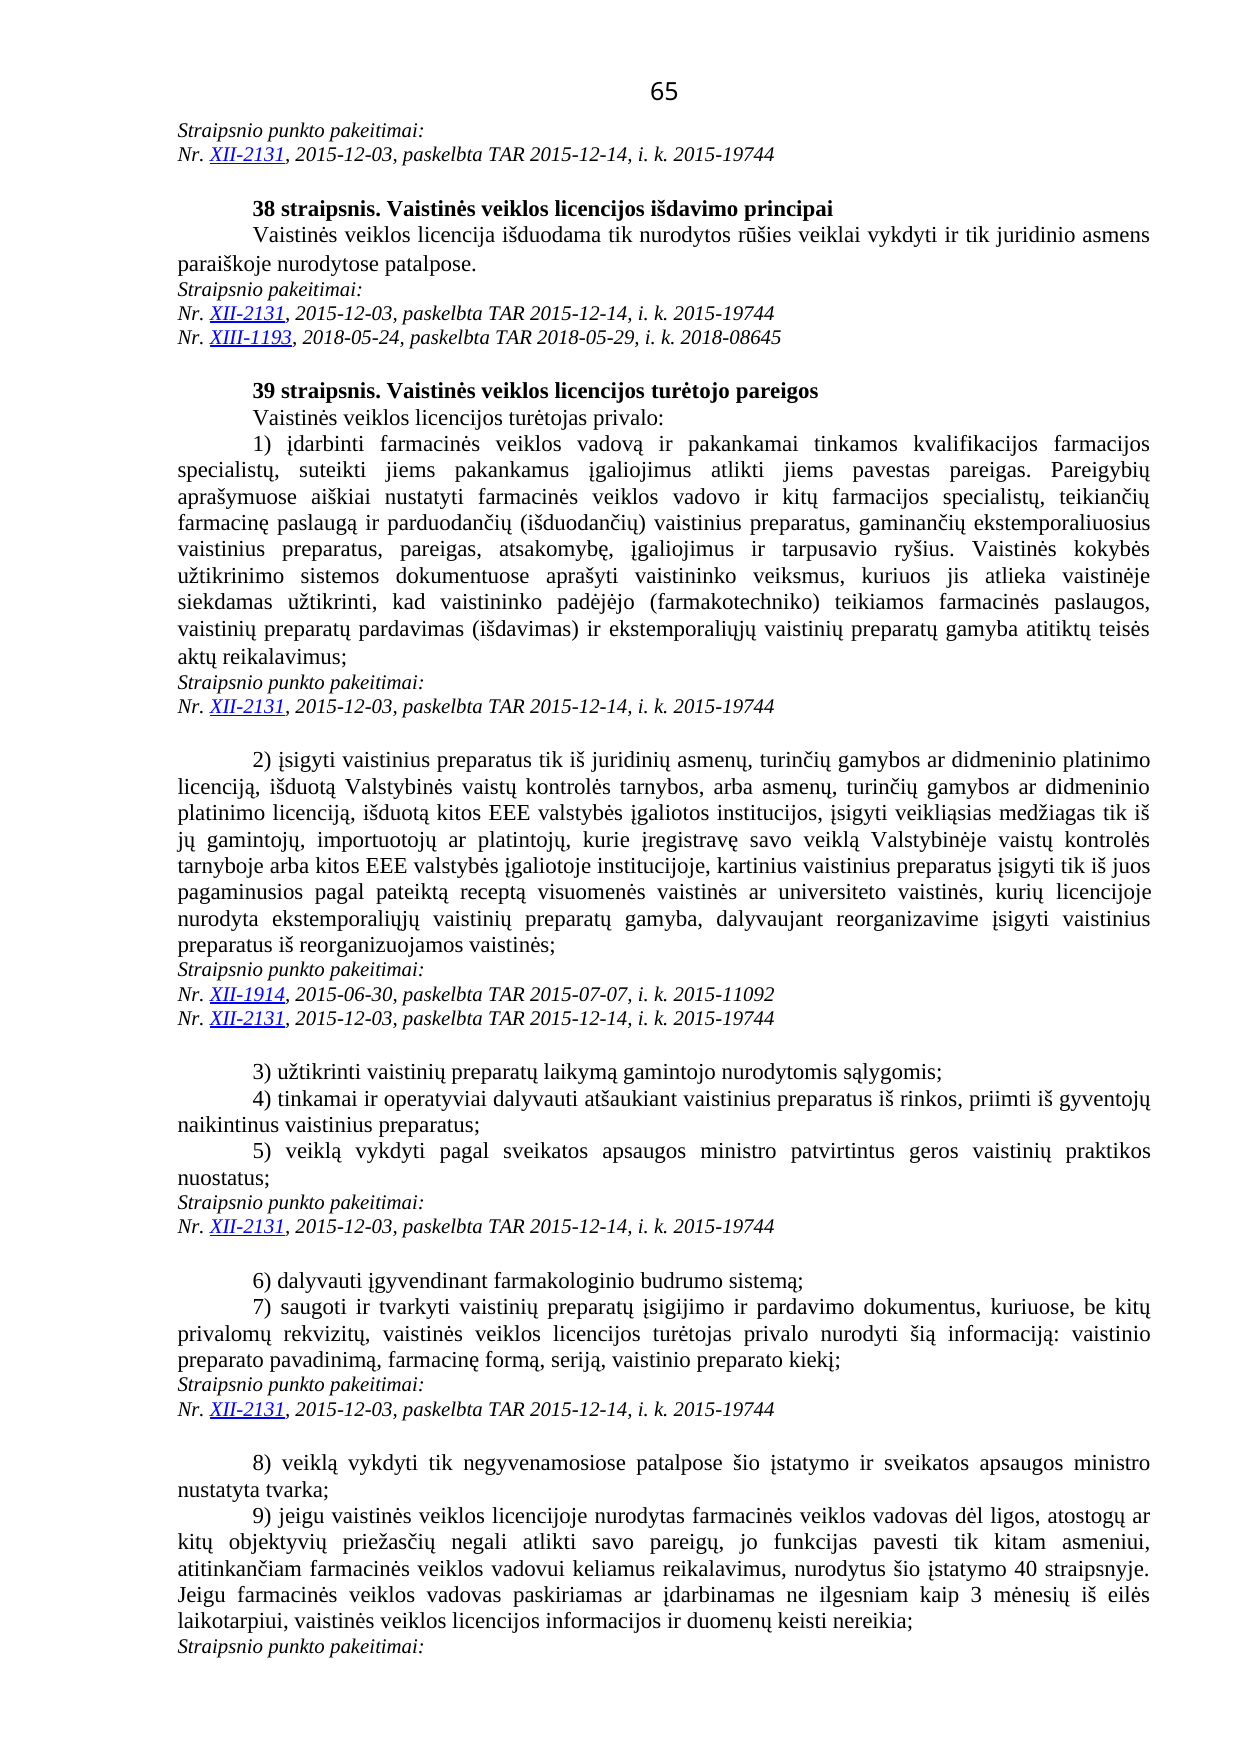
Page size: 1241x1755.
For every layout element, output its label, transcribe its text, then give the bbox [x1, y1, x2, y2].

text Nr. XII-1914, 2015-06-30, paskelbta TAR 2015-07-07, i. k. 2015-11092 [177, 981, 1152, 1006]
text Straipsnio punkto pakeitimai: [177, 1634, 1152, 1658]
text 1) įdarbinti farmacinės veiklos vadovą ir pakankamai tinkamos kvalifikacijos farmacijos specialistų, suteikti jiems pakankamus įgaliojimus atlikti jiems pavestas pareigas. Pareigybių aprašymuose aiškiai nustatyti farmacinės veiklos vadovo ir kitų farmacijos specialistų, teikiančių farmacinę paslaugą ir parduodančių (išduodančių) vaistinius preparatus, gaminančių ekstemporaliuosius vaistinius preparatus, pareigas, atsakomybę, įgaliojimus ir tarpusavio ryšius. Vaistinės kokybės užtikrinimo sistemos dokumentuose aprašyti vaistininko veiksmus, kuriuos jis atlieka vaistinėje siekdamas užtikrinti, kad vaistininko padėjėjo (farmakotechniko) teikiamos farmacinės paslaugos, vaistinių preparatų pardavimas (išdavimas) ir ekstemporaliųjų vaistinių preparatų gamyba atitiktų teisės aktų reikalavimus; [177, 430, 1152, 670]
text Nr. XII-2131, 2015-12-03, paskelbta TAR 2015-12-14, i. k. 2015-19744 [177, 694, 1152, 718]
text 4) tinkamai ir operatyviai dalyvauti atšaukiant vaistinius preparatus iš rinkos, priimti iš gyventojų naikintinus vaistinius preparatus; [177, 1085, 1152, 1137]
text 6) dalyvauti įgyvendinant farmakologinio budrumo sistemą; [177, 1267, 1152, 1293]
text Straipsnio punkto pakeitimai: [177, 1372, 1152, 1396]
text Straipsnio punkto pakeitimai: [177, 1190, 1152, 1214]
text 2) įsigyti vaistinius preparatus tik iš juridinių asmenų, turinčių gamybos ar didmeninio platinimo licenciją, išduotą Valstybinės vaistų kontrolės tarnybos, arba asmenų, turinčių gamybos ar didmeninio platinimo licenciją, išduotą kitos EEE valstybės įgaliotos institucijos, įsigyti veikliąsias medžiagas tik iš jų gamintojų, importuotojų ar platintojų, kurie įregistravę savo veiklą Valstybinėje vaistų kontrolės tarnyboje arba kitos EEE valstybės įgaliotoje institucijoje, kartinius vaistinius preparatus įsigyti tik iš juos pagaminusios pagal pateiktą receptą visuomenės vaistinės ar universiteto vaistinės, kurių licencijoje nurodyta ekstemporaliųjų vaistinių preparatų gamyba, dalyvaujant reorganizavime įsigyti vaistinius preparatus iš reorganizuojamos vaistinės; [177, 747, 1152, 957]
text Straipsnio punkto pakeitimai: [177, 957, 1152, 981]
text Nr. XII-2131, 2015-12-03, paskelbta TAR 2015-12-14, i. k. 2015-19744 [177, 1214, 1152, 1238]
text Nr. XII-2131, 2015-12-03, paskelbta TAR 2015-12-14, i. k. 2015-19744 [177, 1006, 1152, 1029]
text Straipsnio punkto pakeitimai: [177, 670, 1152, 694]
text Vaistinės veiklos licencijos turėtojas privalo: [177, 404, 1152, 430]
text Nr. XIII-1193, 2018-05-24, paskelbta TAR 2018-05-29, i. k. 2018-08645 [177, 324, 1152, 349]
text 5) veiklą vykdyti pagal sveikatos apsaugos ministro patvirtintus geros vaistinių praktikos nuostatus; [177, 1137, 1152, 1190]
text 3) užtikrinti vaistinių preparatų laikymą gamintojo nurodytomis sąlygomis; [177, 1058, 1152, 1085]
text Nr. XII-2131, 2015-12-03, paskelbta TAR 2015-12-14, i. k. 2015-19744 [177, 301, 1152, 324]
text Straipsnio pakeitimai: [177, 276, 1152, 301]
text Straipsnio punkto pakeitimai: [177, 118, 1152, 142]
text Nr. XII-2131, 2015-12-03, paskelbta TAR 2015-12-14, i. k. 2015-19744 [177, 142, 1152, 166]
text 8) veiklą vykdyti tik negyvenamosiose patalpose šio įstatymo ir sveikatos apsaugos ministro nustatyta tvarka; [177, 1449, 1152, 1502]
text Nr. XII-2131, 2015-12-03, paskelbta TAR 2015-12-14, i. k. 2015-19744 [177, 1396, 1152, 1421]
text 38 straipsnis. Vaistinės veiklos licencijos išdavimo principai [177, 195, 1152, 221]
text Vaistinės veiklos licencija išduodama tik nurodytos rūšies veiklai vykdyti ir tik juridinio asmens paraiškoje nurodytose patalpose. [177, 221, 1152, 276]
text 7) saugoti ir tvarkyti vaistinių preparatų įsigijimo ir pardavimo dokumentus, kuriuose, be kitų privalomų rekvizitų, vaistinės veiklos licencijos turėtojas privalo nurodyti šią informaciją: vaistinio preparato pavadinimą, farmacinę formą, seriją, vaistinio preparato kiekį; [177, 1293, 1152, 1372]
text 39 straipsnis. Vaistinės veiklos licencijos turėtojo pareigos [177, 377, 1152, 404]
text 9) jeigu vaistinės veiklos licencijoje nurodytas farmacinės veiklos vadovas dėl ligos, atostogų ar kitų objektyvių priežasčių negali atlikti savo pareigų, jo funkcijas pavesti tik kitam asmeniui, atitinkančiam farmacinės veiklos vadovui keliamus reikalavimus, nurodytus šio įstatymo 40 straipsnyje. Jeigu farmacinės veiklos vadovas paskiriamas ar įdarbinamas ne ilgesniam kaip 3 mėnesių iš eilės laikotarpiui, vaistinės veiklos licencijos informacijos ir duomenų keisti nereikia; [177, 1502, 1152, 1634]
